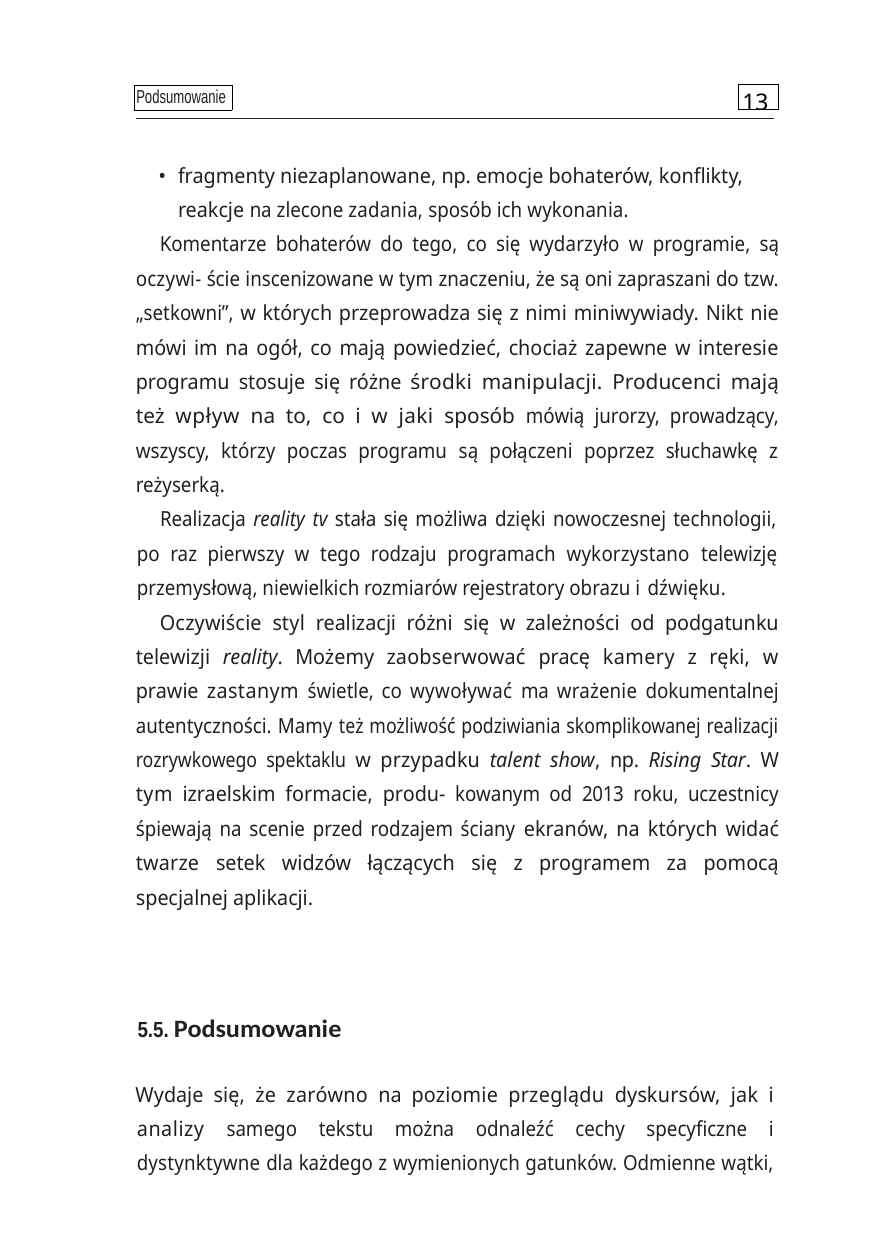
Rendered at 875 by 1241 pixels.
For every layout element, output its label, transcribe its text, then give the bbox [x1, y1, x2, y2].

text Realizacja reality tv stała się możliwa dzięki nowoczesnej technologii, po raz pierwszy w tego rodzaju programach wykorzystano telewizję przemysłową, niewielkich rozmiarów rejestratory obrazu i dźwięku. [137, 504, 777, 602]
text Komentarze bohaterów do tego, co się wydarzyło w programie, są oczywi- ście inscenizowane w tym znaczeniu, że są oni zapraszani do tzw. „setkowni”, w których przeprowadza się z nimi miniwywiady. Nikt nie mówi im na ogół, co mają powiedzieć, chociaż zapewne w interesie programu stosuje się różne środki manipulacji. Producenci mają też wpływ na to, co i w jaki sposób mówią jurorzy, prowadzący, wszyscy, którzy poczas programu są połączeni poprzez słuchawkę z reżyserką. [136, 229, 779, 499]
list fragmenty niezaplanowane, np. emocje bohaterów, konflikty, reakcje na zlecone zadania, sposób ich wykonania. [158, 161, 773, 224]
text 5.5. Podsumowanie [137, 1013, 791, 1044]
text Oczywiście styl realizacji różni się w zależności od podgatunku telewizji reality. Możemy zaobserwować pracę kamery z ręki, w prawie zastanym świetle, co wywoływać ma wrażenie dokumentalnej autentyczności. Mamy też możliwość podziwiania skomplikowanej realizacji rozrywkowego spektaklu w przypadku talent show, np. Rising Star. W tym izraelskim formacie, produ- kowanym od 2013 roku, uczestnicy śpiewają na scenie przed rodzajem ściany ekranów, na których widać twarze setek widzów łączących się z programem za pomocą specjalnej aplikacji. [136, 608, 779, 911]
text Wydaje się, że zarówno na poziomie przeglądu dyskursów, jak i analizy samego tekstu można odnaleźć cechy specyficzne i dystynktywne dla każdego z wymienionych gatunków. Odmienne wątki, [135, 1080, 774, 1177]
